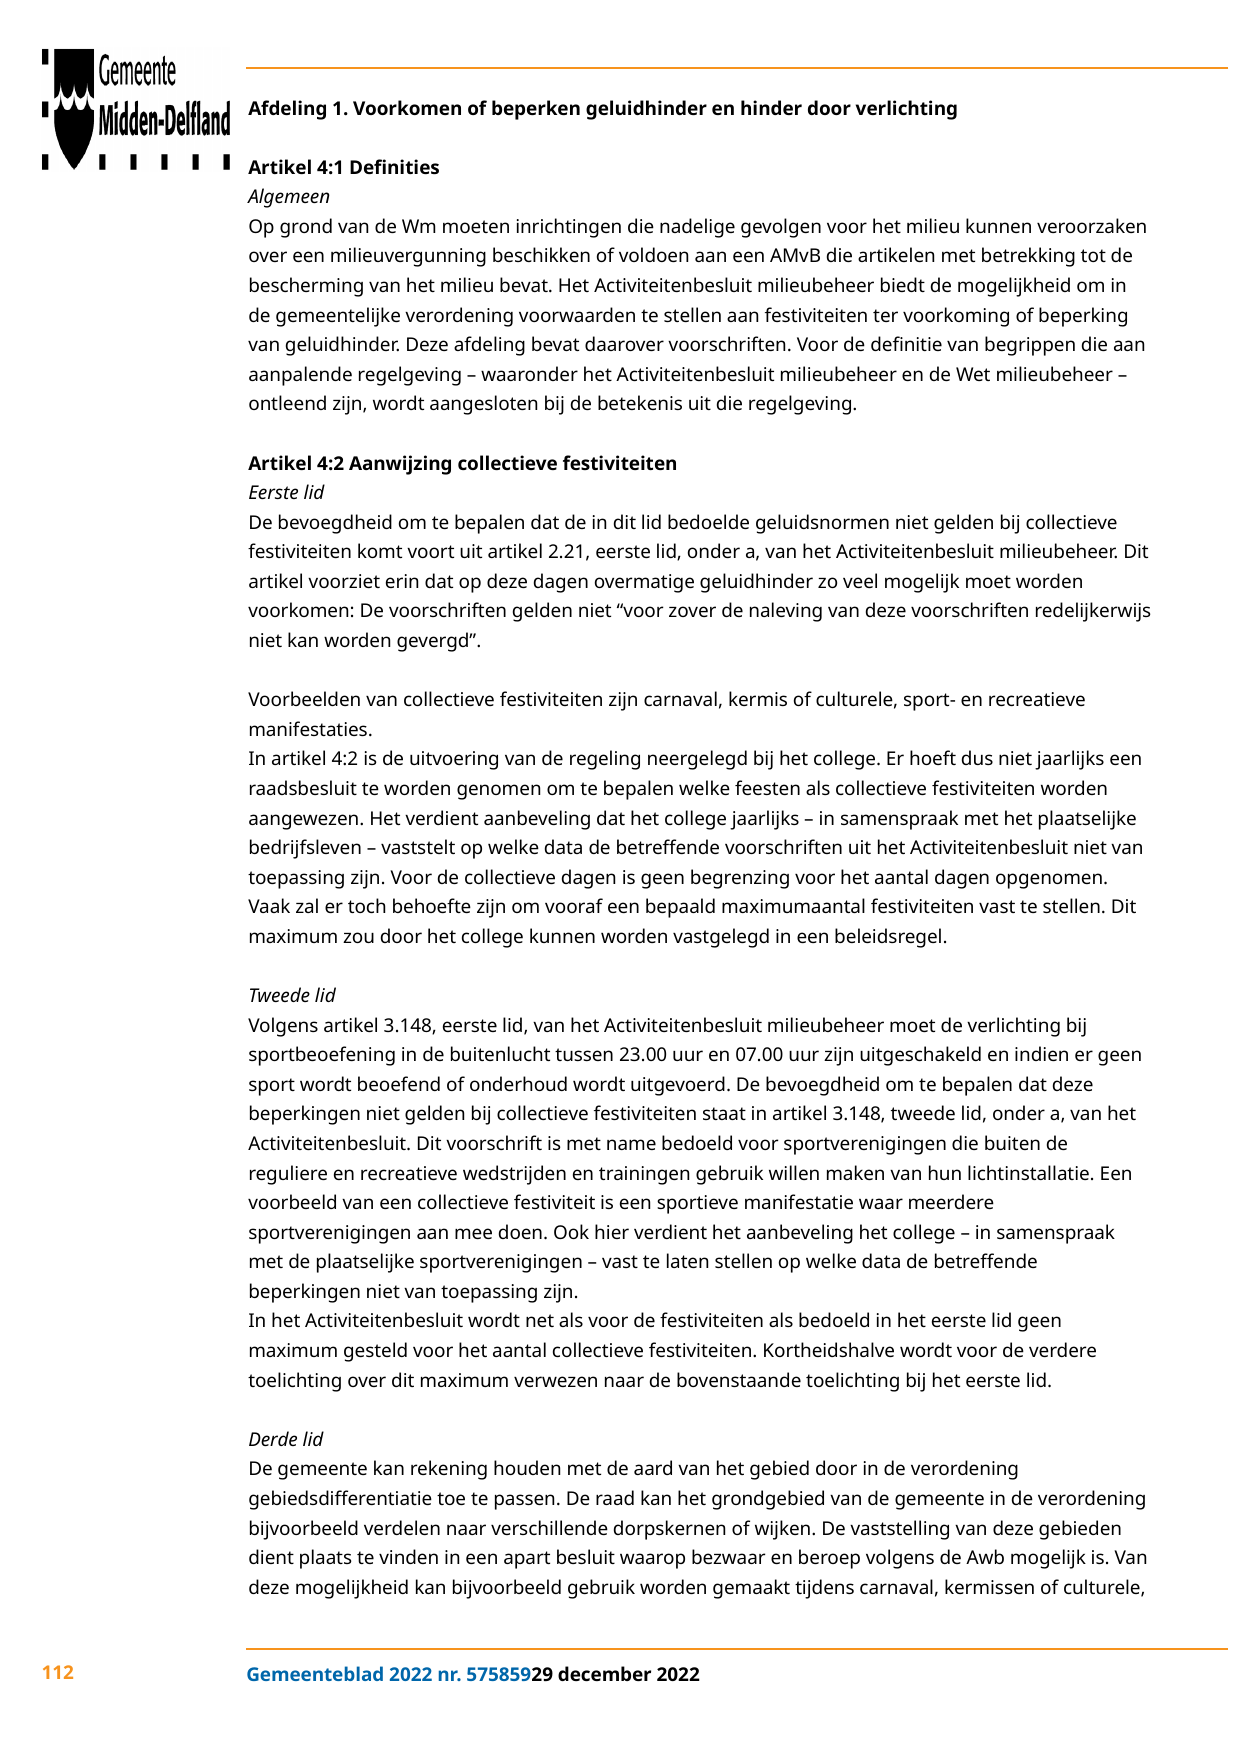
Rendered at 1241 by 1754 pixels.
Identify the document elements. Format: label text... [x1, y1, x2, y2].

text Algemeen [248, 183, 1152, 209]
text De bevoegdheid om te bepalen dat de in dit lid bedoelde geluidsnormen niet gelden bij collectieve festiviteiten komt voort uit artikel 2.21, eerste lid, onder a, van het Activiteitenbesluit milieubeheer. Dit artikel voorziet erin dat op deze dagen overmatige geluidhinder zo veel mogelijk moet worden voorkomen: De voorschriften gelden niet “voor zover de naleving van deze voorschriften redelijkerwijs niet kan worden gevergd”. [248, 509, 1152, 653]
text In artikel 4:2 is de uitvoering van de regeling neergelegd bij het college. Er hoeft dus niet jaarlijks een raadsbesluit te worden genomen om te bepalen welke feesten als collectieve festiviteiten worden aangewezen. Het verdient aanbeveling dat het college jaarlijks – in samenspraak met het plaatselijke bedrijfsleven – vaststelt op welke data de betreffende voorschriften uit het Activiteitenbesluit niet van toepassing zijn. Voor de collectieve dagen is geen begrenzing voor het aantal dagen opgenomen. Vaak zal er toch behoefte zijn om vooraf een bepaald maximumaantal festiviteiten vast te stellen. Dit maximum zou door het college kunnen worden vastgelegd in een beleidsregel. [248, 746, 1152, 949]
text De gemeente kan rekening houden met de aard van het gebied door in de verordening gebiedsdifferentiatie toe te passen. De raad kan het grondgebied van de gemeente in de verordening bijvoorbeeld verdelen naar verschillende dorpskernen of wijken. De vaststelling van deze gebieden dient plaats te vinden in een apart besluit waarop bezwaar en beroep volgens de Awb mogelijk is. Van deze mogelijkheid kan bijvoorbeeld gebruik worden gemaakt tijdens carnaval, kermissen of culturele, [248, 1456, 1152, 1600]
text Derde lid [248, 1426, 1152, 1452]
text Artikel 4:1 Definities [248, 154, 1152, 180]
text Eerste lid [248, 479, 1152, 505]
text Tweede lid [248, 982, 1152, 1008]
text Voorbeelden van collectieve festiviteiten zijn carnaval, kermis of culturele, sport- en recreatieve manifestaties. [248, 686, 1152, 742]
text In het Activiteitenbesluit wordt net als voor de festiviteiten als bedoeld in het eerste lid geen maximum gesteld voor het aantal collectieve festiviteiten. Kortheidshalve wordt voor de verdere toelichting over dit maximum verwezen naar de bovenstaande toelichting bij het eerste lid. [248, 1308, 1152, 1393]
text Op grond van de Wm moeten inrichtingen die nadelige gevolgen voor het milieu kunnen veroorzaken over een milieuvergunning beschikken of voldoen aan een AMvB die artikelen met betrekking tot de bescherming van het milieu bevat. Het Activiteitenbesluit milieubeheer biedt de mogelijkheid om in de gemeentelijke verordening voorwaarden te stellen aan festiviteiten ter voorkoming of beperking van geluidhinder. Deze afdeling bevat daarover voorschriften. Voor de definitie van begrippen die aan aanpalende regelgeving – waaronder het Activiteitenbesluit milieubeheer en de Wet milieubeheer – ontleend zijn, wordt aangesloten bij de betekenis uit die regelgeving. [248, 213, 1152, 416]
text Afdeling 1. Voorkomen of beperken geluidhinder en hinder door verlichting [248, 95, 1152, 121]
text Artikel 4:2 Aanwijzing collectieve festiviteiten [248, 450, 1152, 476]
text Volgens artikel 3.148, eerste lid, van het Activiteitenbesluit milieubeheer moet de verlichting bij sportbeoefening in de buitenlucht tussen 23.00 uur en 07.00 uur zijn uitgeschakeld en indien er geen sport wordt beoefend of onderhoud wordt uitgevoerd. De bevoegdheid om te bepalen dat deze beperkingen niet gelden bij collectieve festiviteiten staat in artikel 3.148, tweede lid, onder a, van het Activiteitenbesluit. Dit voorschrift is met name bedoeld voor sportverenigingen die buiten de reguliere en recreatieve wedstrijden en trainingen gebruik willen maken van hun lichtinstallatie. Een voorbeeld van een collectieve festiviteit is een sportieve manifestatie waar meerdere sportverenigingen aan mee doen. Ook hier verdient het aanbeveling het college – in samenspraak met de plaatselijke sportverenigingen – vast te laten stellen op welke data de betreffende beperkingen niet van toepassing zijn. [248, 1012, 1152, 1304]
picture [41, 47, 231, 172]
